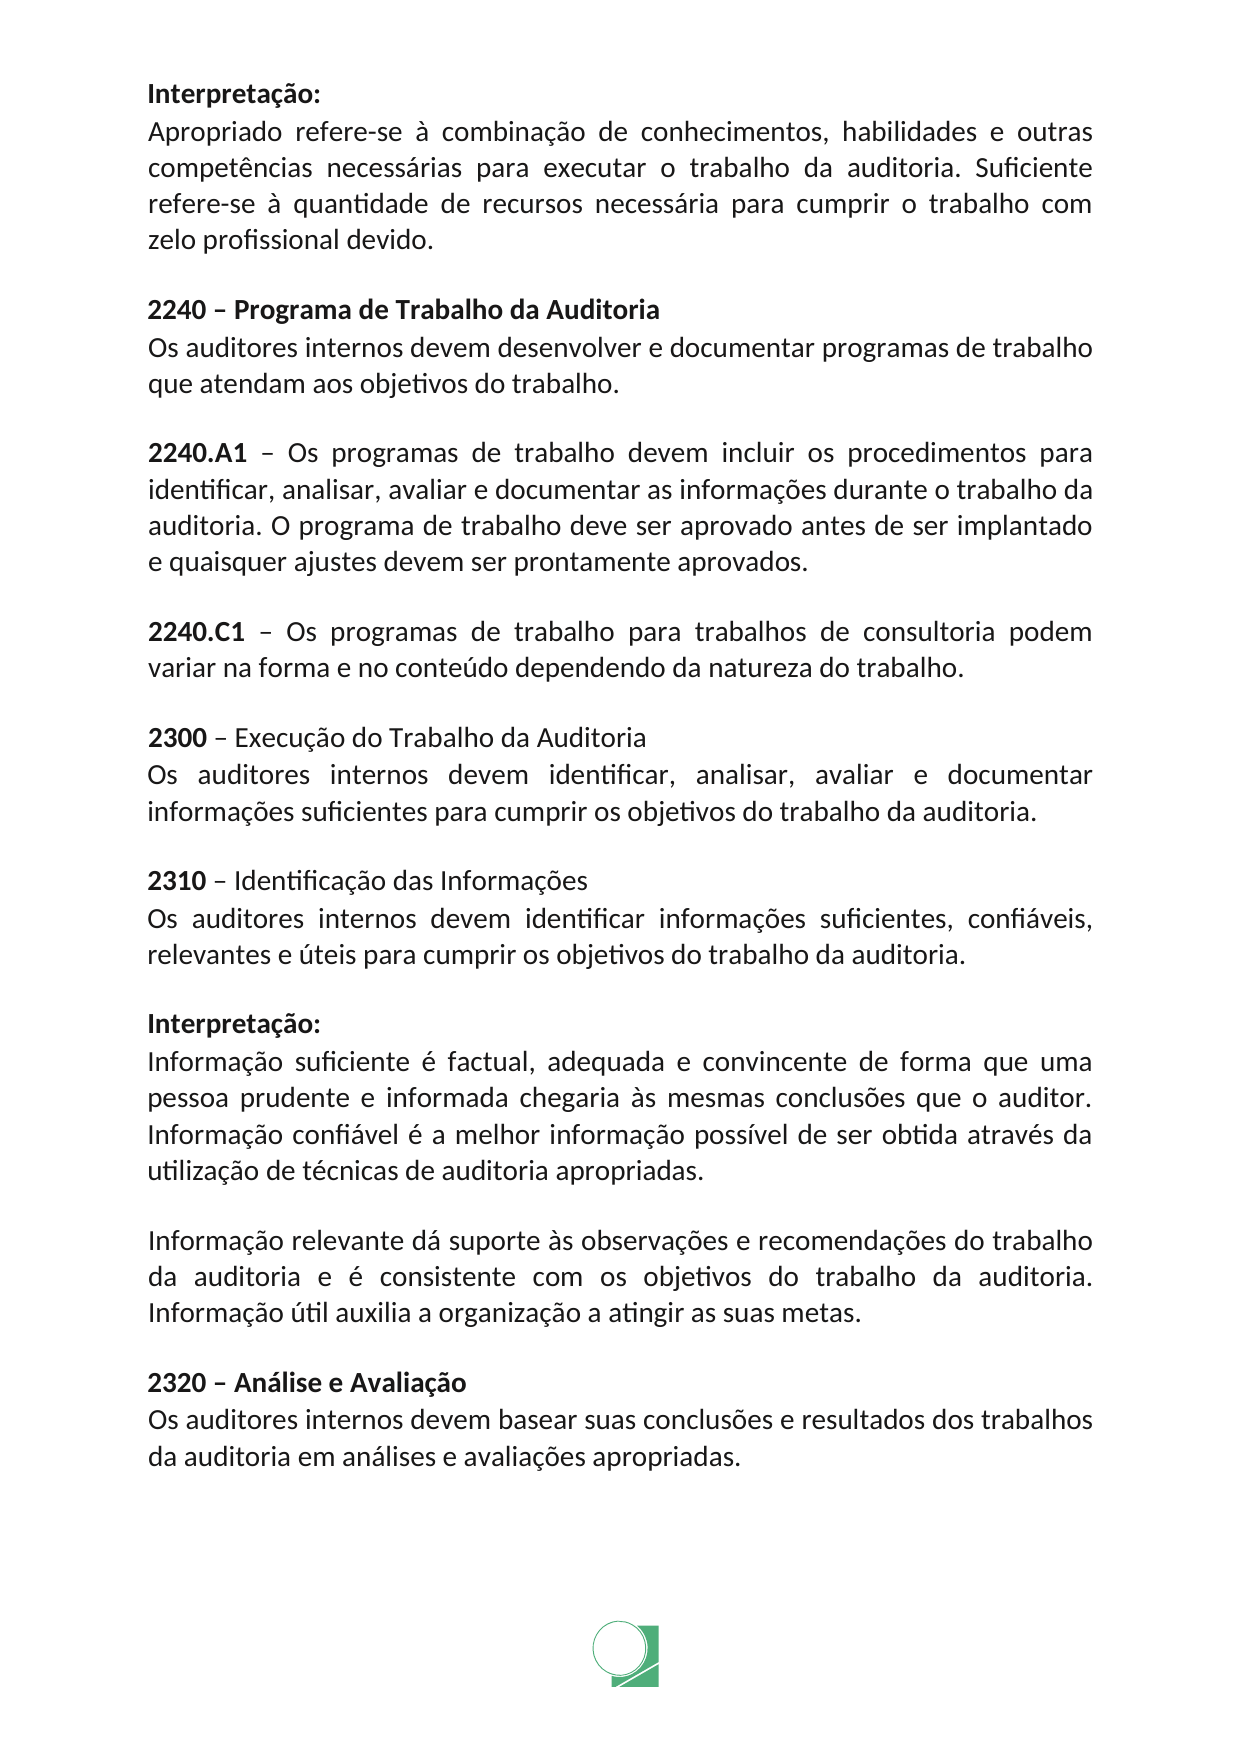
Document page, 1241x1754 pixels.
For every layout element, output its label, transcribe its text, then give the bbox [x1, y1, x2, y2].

text Informação relevante dá suporte às observações e recomendações do trabalho da auditoria e é consistente com os objetivos do trabalho da auditoria. Informação útil auxilia a organização a atingir as suas metas. [148, 1222, 1094, 1330]
text Interpretação: [147, 1006, 1107, 1041]
text 2300 – Execução do Trabalho da Auditoria [148, 719, 1094, 754]
text Os auditores internos devem identificar informações suficientes, confiáveis, relevantes e úteis para cumprir os objetivos do trabalho da auditoria. [147, 900, 1094, 972]
text 2310 – Identificação das Informações [147, 862, 1094, 898]
text Os auditores internos devem identificar, analisar, avaliar e documentar informações suficientes para cumprir os objetivos do trabalho da auditoria. [147, 756, 1094, 828]
text Apropriado refere-se à combinação de conhecimentos, habilidades e outras competências necessárias para executar o trabalho da auditoria. Suficiente refere-se à quantidade de recursos necessária para cumprir o trabalho com zelo profissional devido. [148, 113, 1094, 257]
text Interpretação: [147, 75, 1107, 111]
text 2320 – Análise e Avaliação [147, 1364, 1107, 1399]
subtitle 2240 – Programa de Trabalho da Auditoria [147, 291, 1107, 327]
text Informação suficiente é factual, adequada e convincente de forma que uma pessoa prudente e informada chegaria às mesmas conclusões que o auditor. Informação confiável é a melhor informação possível de ser obtida através da utilização de técnicas de auditoria apropriadas. [147, 1043, 1094, 1188]
text 2240.C1 – Os programas de trabalho para trabalhos de consultoria podem variar na forma e no conteúdo dependendo da natureza do trabalho. [148, 613, 1094, 685]
text Os auditores internos devem desenvolver e documentar programas de trabalho que atendam aos objetivos do trabalho. [148, 329, 1094, 401]
text 2240.A1 – Os programas de trabalho devem incluir os procedimentos para identificar, analisar, avaliar e documentar as informações durante o trabalho da auditoria. O programa de trabalho deve ser aprovado antes de ser implantado e quaisquer ajustes devem ser prontamente aprovados. [148, 434, 1094, 579]
text Os auditores internos devem basear suas conclusões e resultados dos trabalhos da auditoria em análises e avaliações apropriadas. [148, 1401, 1094, 1473]
